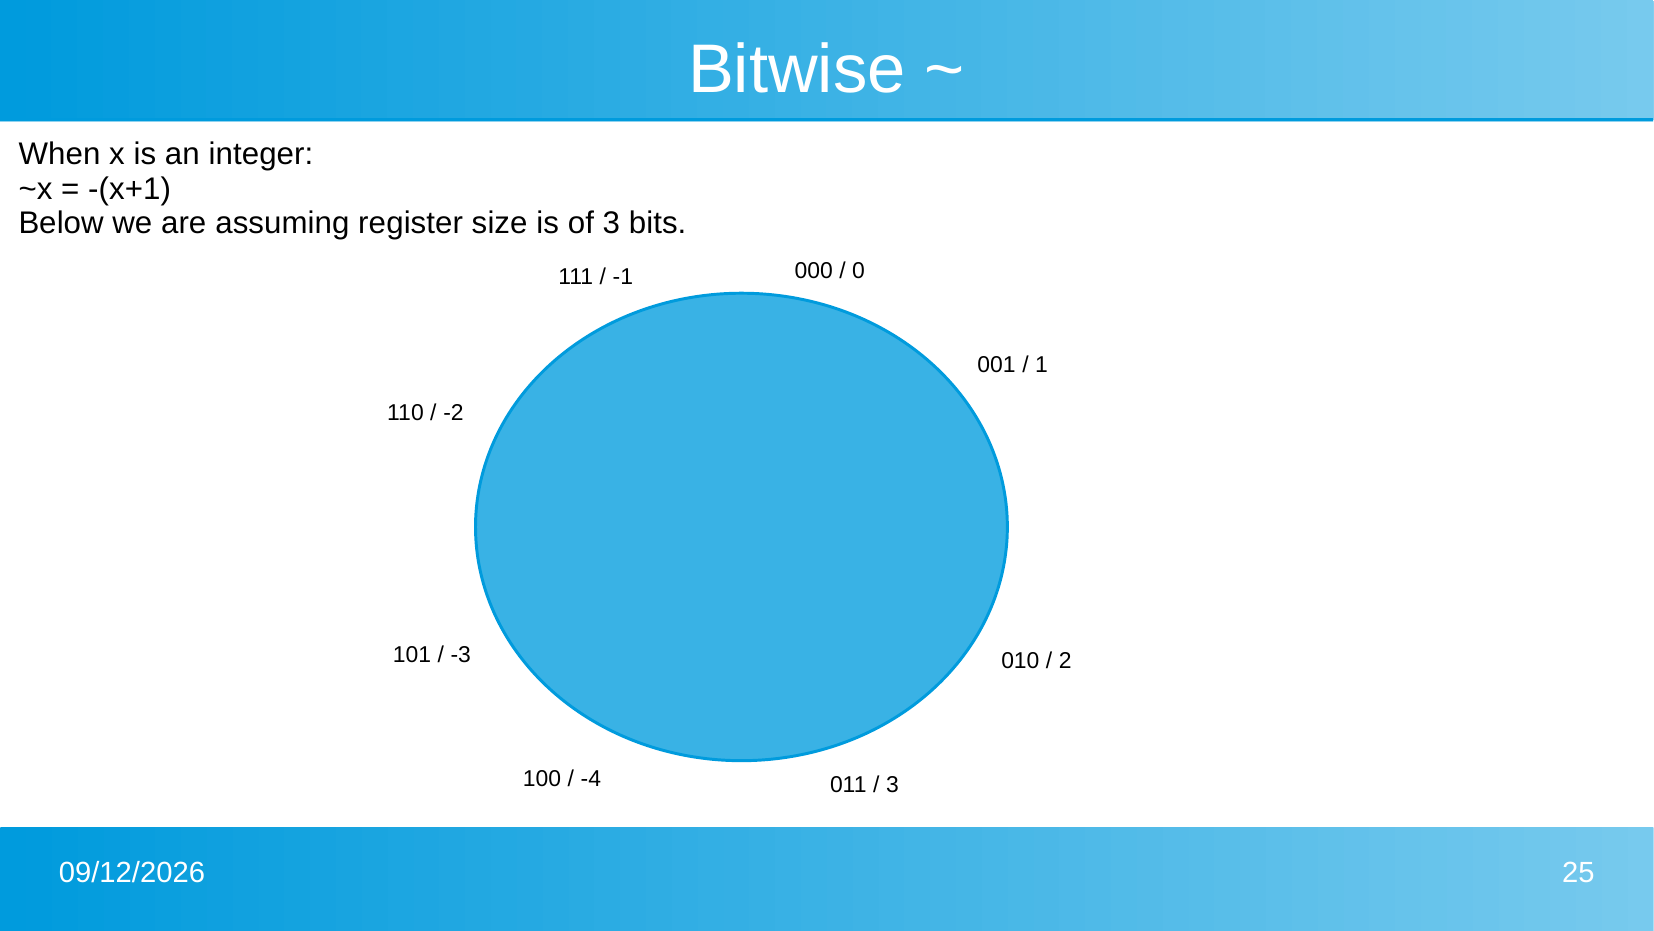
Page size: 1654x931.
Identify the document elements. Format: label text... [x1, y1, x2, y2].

text_box 101 / -3 [378, 634, 490, 675]
text_box 001 / 1 [962, 344, 1074, 386]
text_box 110 / -2 [372, 392, 484, 433]
text_box [475, 293, 1008, 761]
text_box 011 / 3 [815, 764, 927, 805]
text_box 100 / -4 [508, 758, 620, 799]
text_box 010 / 2 [986, 640, 1098, 681]
text_box 000 / 0 [779, 250, 891, 291]
text_box When x is an integer: ~x = -(x+1) Below we are assuming register size is of 3 bits. [3, 128, 710, 283]
text_box 111 / -1 [543, 256, 655, 297]
title Bitwise ~ [59, 29, 1595, 108]
